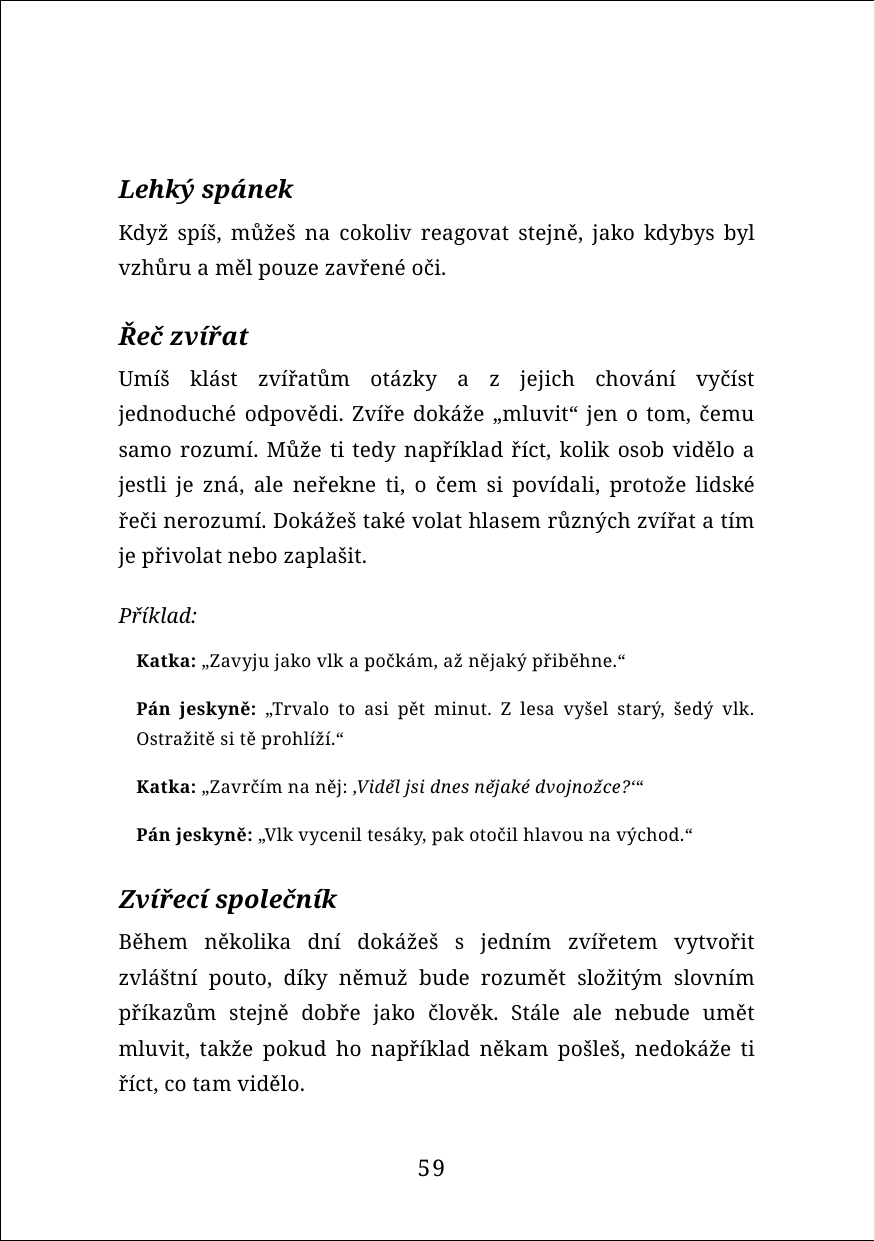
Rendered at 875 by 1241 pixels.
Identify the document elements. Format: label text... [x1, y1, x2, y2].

text Pán jeskyně: „Vlk vycenil tesáky, pak otočil hlavou na východ.“ [136, 822, 756, 846]
text Katka: „Zavyju jako vlk a počkám, až nějaký přiběhne.“ [136, 648, 756, 672]
subtitle Řeč zvířat [118, 318, 756, 352]
text Pán jeskyně: „Trvalo to asi pět minut. Z lesa vyšel starý, šedý vlk. Ostražitě si tě prohlíží.“ [136, 696, 756, 750]
subtitle Lehký spánek [118, 172, 756, 206]
text Katka: „Zavrčím na něj: ‚Viděl jsi dnes nějaké dvojnožce?‘“ [136, 774, 756, 798]
text Příklad: [118, 601, 756, 629]
text Umíš klást zvířatům otázky a z jejich chování vyčíst jednoduché odpovědi. Zvíře dokáže „mluvit“ jen o tom, čemu samo rozumí. Může ti tedy například říct, kolik osob vidělo a jestli je zná, ale neřekne ti, o čem si povídali, protože lidské řeči nerozumí. Dokážeš také volat hlasem různých zvířat a tím je přivolat nebo zaplašit. [118, 364, 756, 570]
subtitle Zvířecí společník [118, 882, 756, 916]
text Během několika dní dokážeš s jedním zvířetem vytvořit zvláštní pouto, díky němuž bude rozumět složitým slovním příkazům stejně dobře jako člověk. Stále ale nebude umět mluvit, takže pokud ho například někam pošleš, nedokáže ti říct, co tam vidělo. [118, 927, 756, 1098]
text Když spíš, můžeš na cokoliv reagovat stejně, jako kdybys byl vzhůru a měl pouze zavřené oči. [118, 218, 756, 282]
